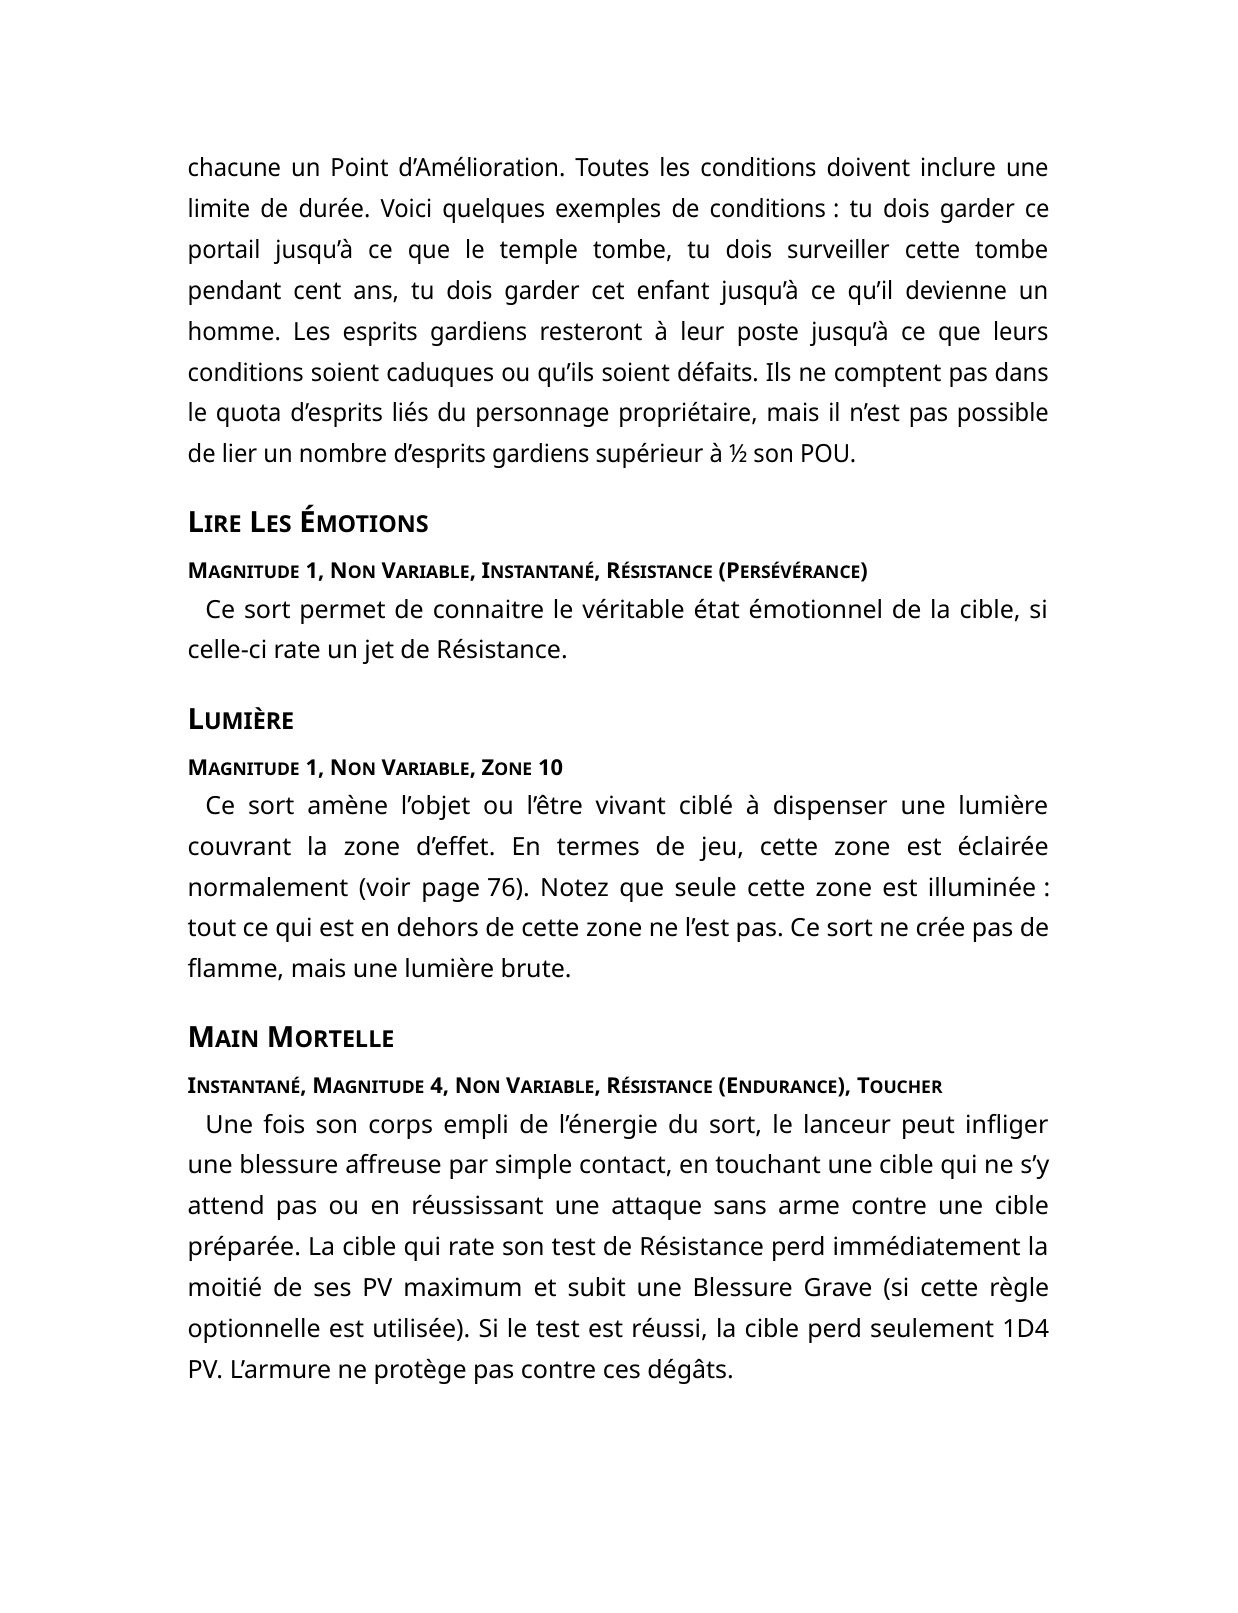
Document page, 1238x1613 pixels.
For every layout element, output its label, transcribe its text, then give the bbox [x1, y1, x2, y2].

text Main Mortelle [187, 1017, 1050, 1056]
text Ce sort permet de connaitre le véritable état émotionnel de la cible, si celle-ci rate un jet de Résistance. [187, 591, 1050, 666]
text Ce sort amène l’objet ou l’être vivant ciblé à dispenser une lumière couvrant la zone d’effet. En termes de jeu, cette zone est éclairée normalement (voir page 76). Notez que seule cette zone est illuminée : tout ce qui est en dehors de cette zone ne l’est pas. Ce sort ne crée pas de flamme, mais une lumière brute. [187, 787, 1050, 985]
text chacune un Point d’Amélioration. Toutes les conditions doivent inclure une limite de durée. Voici quelques exemples de conditions : tu dois garder ce portail jusqu’à ce que le temple tombe, tu dois surveiller cette tombe pendant cent ans, tu dois garder cet enfant jusqu’à ce qu’il devienne un homme. Les esprits gardiens resteront à leur poste jusqu’à ce que leurs conditions soient caduques ou qu’ils soient défaits. Ils ne comptent pas dans le quota d’esprits liés du personnage propriétaire, mais il n’est pas possible de lier un nombre d’esprits gardiens supérieur à ½ son POU. [187, 150, 1050, 470]
text Une fois son corps empli de l’énergie du sort, le lanceur peut infliger une blessure affreuse par simple contact, en touchant une cible qui ne s’y attend pas ou en réussissant une attaque sans arme contre une cible préparée. La cible qui rate son test de Résistance perd immédiatement la moitié de ses PV maximum et subit une Blessure Grave (si cette règle optionnelle est utilisée). Si le test est réussi, la cible perd seulement 1D4 PV. L’armure ne protège pas contre ces dégâts. [187, 1106, 1050, 1385]
text Lire Les Émotions [187, 502, 1050, 541]
text Magnitude 1, Non Variable, Zone 10 [187, 752, 1050, 782]
text Lumière [187, 698, 1050, 738]
text Instantané, Magnitude 4, Non Variable, Résistance (Endurance), Toucher [187, 1071, 1050, 1100]
text Magnitude 1, Non Variable, Instantané, Résistance (Persévérance) [187, 556, 1050, 585]
